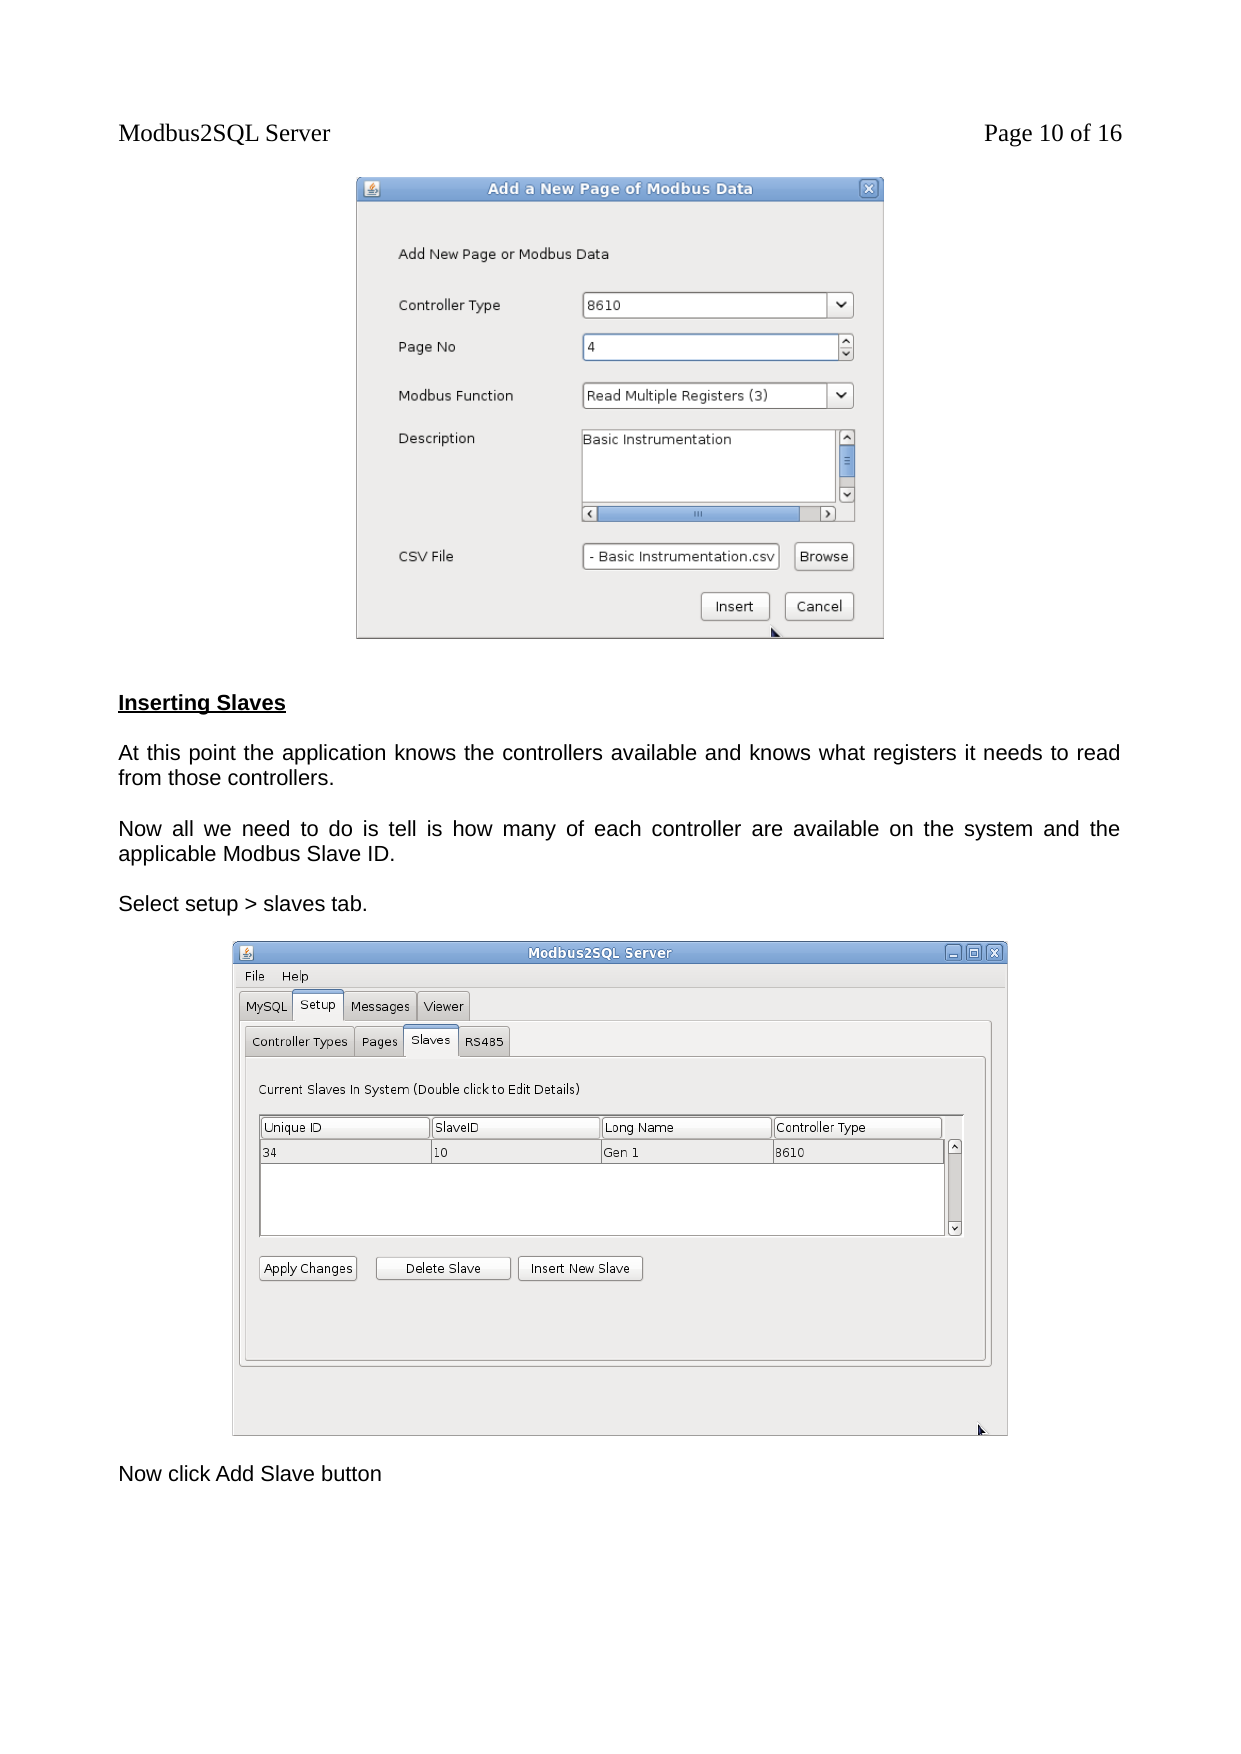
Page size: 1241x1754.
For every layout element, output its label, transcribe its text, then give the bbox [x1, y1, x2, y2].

text Inserting Slaves [118, 689, 1122, 715]
text Now all we need to do is tell is how many of each controller are available on the system and the applicable Modbus Slave ID. [118, 816, 1122, 866]
picture [232, 941, 1008, 1436]
text At this point the application knows the controllers available and knows what registers it needs to read from those controllers. [118, 740, 1122, 790]
picture [356, 177, 884, 639]
text Now click Add Slave button [118, 1461, 1122, 1486]
text Select setup > slaves tab. [118, 891, 1122, 916]
